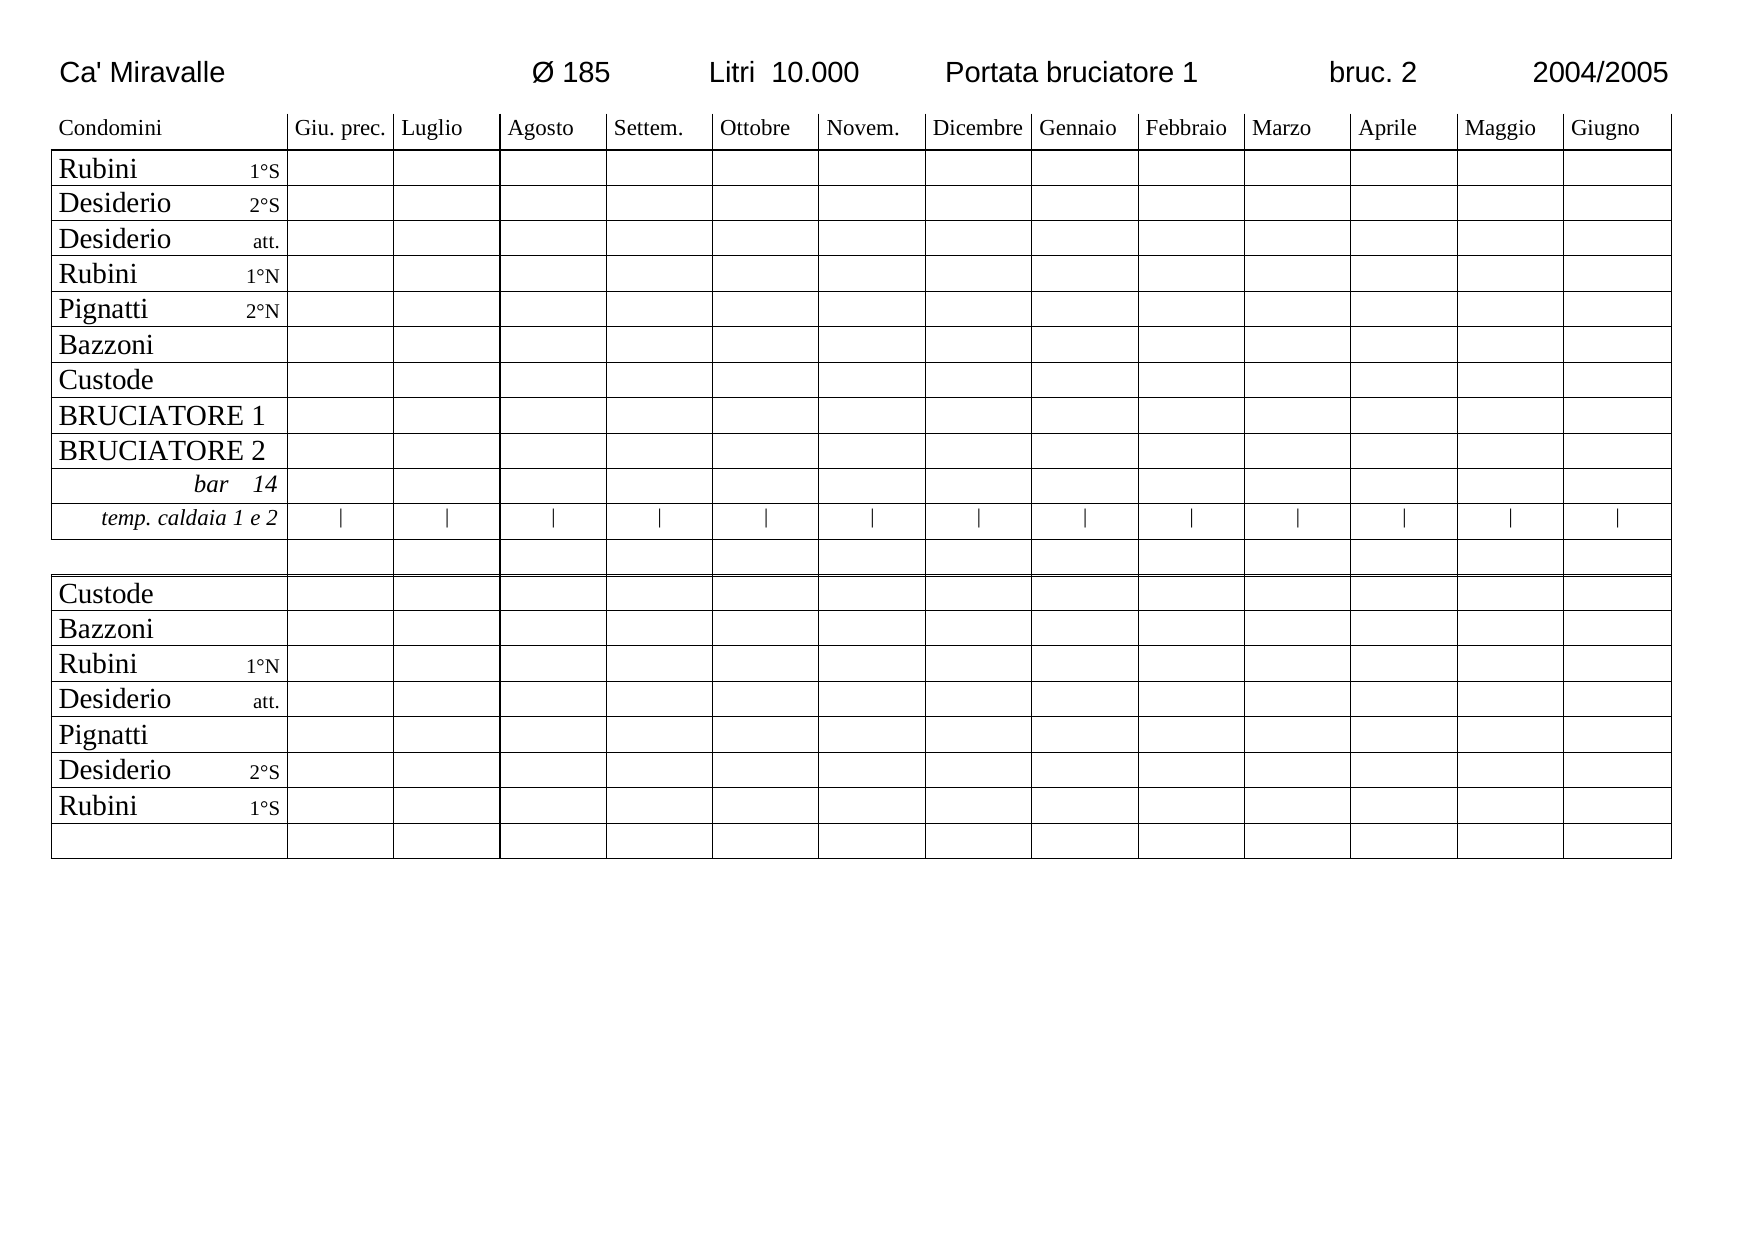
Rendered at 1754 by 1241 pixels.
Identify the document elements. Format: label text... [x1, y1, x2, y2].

table_cell [819, 327, 925, 362]
table_cell Desiderio att. [52, 221, 287, 255]
table_cell [501, 682, 606, 716]
table_cell [1351, 577, 1457, 610]
table_cell [1139, 221, 1244, 255]
table_cell [1245, 151, 1350, 184]
table_cell [288, 824, 393, 858]
table_cell [394, 682, 499, 716]
table_cell [713, 327, 818, 362]
table_cell [1351, 151, 1457, 184]
table_cell [501, 434, 606, 468]
table_cell [1245, 186, 1350, 220]
table_cell Pignatti 2°N [52, 292, 287, 326]
table_cell [819, 753, 925, 787]
table_cell BRUCIATORE 1 [52, 398, 287, 432]
table_cell [501, 577, 606, 610]
table_cell [1458, 363, 1563, 397]
table_cell Custode [52, 577, 287, 610]
table_cell [1564, 363, 1671, 397]
table_cell [288, 646, 393, 681]
table_cell [1032, 434, 1138, 468]
table_header Febbraio [1139, 114, 1244, 149]
table_cell [926, 646, 1031, 681]
table_cell [1139, 292, 1244, 326]
table_cell [607, 682, 712, 716]
table_cell [1351, 398, 1457, 432]
table_cell [1351, 646, 1457, 681]
table_cell [288, 611, 393, 645]
subtitle Ca' Miravalle Ø 185 Litri 10.000 Portata bruciatore 1 bruc. 2 2004/2005 [59, 55, 1695, 88]
table_cell [1139, 151, 1244, 184]
table_cell [288, 256, 393, 291]
table_cell [394, 788, 499, 822]
table_cell [819, 469, 925, 503]
table_cell [1245, 256, 1350, 291]
table_cell [1032, 221, 1138, 255]
table_cell [1351, 327, 1457, 362]
table_cell [1139, 788, 1244, 822]
table_cell [819, 824, 925, 858]
table_cell [1032, 753, 1138, 787]
table_header Marzo [1245, 114, 1350, 149]
table_cell [713, 824, 818, 858]
table_cell [819, 540, 925, 574]
table_cell [394, 434, 499, 468]
table_cell [1245, 646, 1350, 681]
table_cell [1139, 327, 1244, 362]
table_cell [713, 292, 818, 326]
table_cell [1458, 682, 1563, 716]
table_cell [1564, 469, 1671, 503]
table_cell [1458, 151, 1563, 184]
table_cell [1032, 256, 1138, 291]
table_cell [607, 151, 712, 184]
table_cell [819, 646, 925, 681]
table_cell [1245, 434, 1350, 468]
table_cell [926, 717, 1031, 752]
table_cell [501, 256, 606, 291]
table_cell [1564, 682, 1671, 716]
table_cell [501, 611, 606, 645]
table_cell [288, 292, 393, 326]
table_cell [1351, 469, 1457, 503]
table_cell [501, 788, 606, 822]
table_cell [1032, 327, 1138, 362]
table_cell [394, 151, 499, 184]
table_cell [1351, 363, 1457, 397]
table_cell [1458, 221, 1563, 255]
table_cell [501, 292, 606, 326]
table_cell [394, 327, 499, 362]
table_cell [1032, 824, 1138, 858]
table_cell [394, 753, 499, 787]
table_cell [1564, 186, 1671, 220]
table_cell [1139, 577, 1244, 610]
table_cell [1139, 256, 1244, 291]
table_cell [607, 788, 712, 822]
table_cell | [394, 504, 499, 539]
table_cell [607, 221, 712, 255]
table_cell [926, 327, 1031, 362]
table_cell [1032, 398, 1138, 432]
table_cell Bazzoni [52, 611, 287, 645]
table_cell [1564, 611, 1671, 645]
table_cell [394, 611, 499, 645]
table_cell [926, 292, 1031, 326]
table_cell temp. caldaia 1 e 2 [52, 504, 287, 539]
table_cell [1245, 292, 1350, 326]
table_cell [1245, 788, 1350, 822]
table_cell [394, 577, 499, 610]
table_header Novem. [819, 114, 925, 149]
table_cell [607, 540, 712, 574]
table_cell [1245, 753, 1350, 787]
table_cell [1458, 256, 1563, 291]
table_cell [1564, 327, 1671, 362]
table_cell [1139, 611, 1244, 645]
table_cell [1245, 221, 1350, 255]
table_cell [288, 434, 393, 468]
table_cell [1564, 434, 1671, 468]
table_cell [607, 363, 712, 397]
table_cell [713, 540, 818, 574]
table_cell [713, 682, 818, 716]
table_cell [713, 363, 818, 397]
table_cell [1458, 469, 1563, 503]
table_cell bar 14 [52, 469, 287, 503]
table_cell [819, 577, 925, 610]
table_cell [501, 327, 606, 362]
table_cell [713, 186, 818, 220]
table_cell [1139, 434, 1244, 468]
table_cell [713, 469, 818, 503]
table_cell [713, 221, 818, 255]
table_cell [713, 256, 818, 291]
table_cell [819, 221, 925, 255]
table_cell [607, 469, 712, 503]
table_cell [819, 788, 925, 822]
table_header Giu. prec. [288, 114, 393, 149]
table_cell [288, 717, 393, 752]
table_cell [607, 611, 712, 645]
table_cell | [1032, 504, 1138, 539]
table_cell [501, 151, 606, 184]
table_cell [1351, 788, 1457, 822]
table_cell [713, 753, 818, 787]
table_cell Pignatti [52, 717, 287, 752]
table_cell Rubini 1°N [52, 646, 287, 681]
table_cell [926, 434, 1031, 468]
table_cell [288, 221, 393, 255]
table_cell [394, 824, 499, 858]
table_cell [713, 788, 818, 822]
table_cell [1458, 611, 1563, 645]
table_cell [607, 398, 712, 432]
table_cell [288, 363, 393, 397]
table_cell [288, 753, 393, 787]
table_cell [1032, 646, 1138, 681]
table_cell [51, 540, 287, 574]
table_cell | [1458, 504, 1563, 539]
table_cell [1564, 717, 1671, 752]
table_cell [1245, 577, 1350, 610]
table_cell [713, 577, 818, 610]
table_cell [1139, 186, 1244, 220]
table_cell [1458, 824, 1563, 858]
table_cell [1032, 363, 1138, 397]
table_header Condomini [51, 114, 287, 149]
table_cell [1032, 682, 1138, 716]
table_cell [607, 256, 712, 291]
table_cell [926, 186, 1031, 220]
table_cell [501, 221, 606, 255]
table_cell [394, 540, 499, 574]
table_cell [288, 577, 393, 610]
table_cell [1032, 292, 1138, 326]
table_cell [1139, 469, 1244, 503]
table_cell | [926, 504, 1031, 539]
table_cell [501, 469, 606, 503]
table_cell [1245, 540, 1350, 574]
table_cell [52, 824, 287, 858]
table_header Aprile [1351, 114, 1457, 149]
table_cell [713, 646, 818, 681]
table_cell [713, 151, 818, 184]
table_cell [1245, 611, 1350, 645]
table_cell [394, 363, 499, 397]
table_cell [926, 611, 1031, 645]
table_header Giugno [1564, 114, 1671, 149]
table_cell [1245, 469, 1350, 503]
table_cell [1458, 434, 1563, 468]
table_cell [1245, 398, 1350, 432]
table_cell [1458, 398, 1563, 432]
table_cell [607, 646, 712, 681]
table_cell [713, 611, 818, 645]
table_cell [926, 824, 1031, 858]
table_cell [288, 682, 393, 716]
table_cell [607, 824, 712, 858]
table_cell [501, 717, 606, 752]
table_cell BRUCIATORE 2 [52, 434, 287, 468]
table_cell [607, 434, 712, 468]
table_cell [288, 186, 393, 220]
table_cell [926, 363, 1031, 397]
table_cell | [1564, 504, 1671, 539]
table_cell [1032, 611, 1138, 645]
table_cell [1458, 292, 1563, 326]
table_header Settem. [607, 114, 712, 149]
table_cell [1564, 540, 1671, 574]
table_cell Desiderio 2°S [52, 186, 287, 220]
table_cell [1458, 540, 1563, 574]
table_cell [1564, 151, 1671, 184]
table_header Ottobre [713, 114, 818, 149]
table_cell | [501, 504, 606, 539]
table_cell [1564, 256, 1671, 291]
table_cell [1351, 221, 1457, 255]
table_header Agosto [501, 114, 606, 149]
table_cell [1139, 540, 1244, 574]
table_cell [1139, 824, 1244, 858]
table_cell [926, 682, 1031, 716]
table_cell | [1245, 504, 1350, 539]
table_cell [1032, 151, 1138, 184]
table_cell [1245, 824, 1350, 858]
table_cell [607, 327, 712, 362]
table_cell [1564, 646, 1671, 681]
table_cell [1032, 469, 1138, 503]
table_cell [1351, 434, 1457, 468]
table_cell [1139, 363, 1244, 397]
table_cell [394, 292, 499, 326]
table_cell [288, 540, 393, 574]
table_cell [394, 186, 499, 220]
table_cell [1245, 717, 1350, 752]
table_cell [926, 256, 1031, 291]
table_cell [926, 540, 1031, 574]
table_header Dicembre [926, 114, 1031, 149]
table_cell [1032, 788, 1138, 822]
table_cell [1564, 221, 1671, 255]
table_cell [288, 398, 393, 432]
table_cell [1564, 788, 1671, 822]
table_cell [1351, 292, 1457, 326]
table_cell [501, 398, 606, 432]
table_cell [926, 469, 1031, 503]
table_cell [501, 540, 606, 574]
table_cell [1032, 540, 1138, 574]
table_cell [1139, 682, 1244, 716]
table_cell [1458, 186, 1563, 220]
table_cell | [713, 504, 818, 539]
table_cell [1458, 753, 1563, 787]
table_cell [607, 717, 712, 752]
table_cell [819, 611, 925, 645]
table_cell [1139, 717, 1244, 752]
table_header Luglio [394, 114, 499, 149]
table_cell [1351, 717, 1457, 752]
table_cell Rubini 1°S [52, 151, 287, 184]
table_cell Rubini 1°S [52, 788, 287, 822]
table_cell [819, 292, 925, 326]
table_cell [1351, 753, 1457, 787]
table_cell [1245, 327, 1350, 362]
table_cell [607, 753, 712, 787]
table_cell [926, 398, 1031, 432]
table_cell [1351, 682, 1457, 716]
table_cell [288, 151, 393, 184]
table_cell [288, 788, 393, 822]
table_cell [1564, 753, 1671, 787]
table_cell [926, 577, 1031, 610]
table_cell [819, 717, 925, 752]
table_cell [394, 256, 499, 291]
table_cell [607, 577, 712, 610]
table_cell Desiderio att. [52, 682, 287, 716]
table_cell [1032, 717, 1138, 752]
table_cell [819, 256, 925, 291]
table_cell [394, 646, 499, 681]
table_cell [394, 469, 499, 503]
table_cell [1458, 788, 1563, 822]
table_cell [1032, 186, 1138, 220]
table_cell [819, 682, 925, 716]
table_cell [819, 151, 925, 184]
table_cell | [819, 504, 925, 539]
table_cell [1351, 824, 1457, 858]
table_cell [288, 327, 393, 362]
table_cell [1458, 327, 1563, 362]
table_cell [713, 717, 818, 752]
table_cell [819, 186, 925, 220]
table_cell | [1351, 504, 1457, 539]
table_cell [501, 753, 606, 787]
table_cell Rubini 1°N [52, 256, 287, 291]
table_cell [1564, 398, 1671, 432]
table_cell [394, 717, 499, 752]
table_cell [1139, 398, 1244, 432]
table_cell [501, 646, 606, 681]
table_cell [819, 434, 925, 468]
table_cell [501, 824, 606, 858]
table_cell [926, 788, 1031, 822]
table_cell [713, 434, 818, 468]
table_cell [394, 221, 499, 255]
table_header Gennaio [1032, 114, 1138, 149]
table_cell [288, 469, 393, 503]
table_cell [819, 398, 925, 432]
table_cell [1564, 292, 1671, 326]
table_cell [1032, 577, 1138, 610]
table_cell [1139, 753, 1244, 787]
table_cell Bazzoni [52, 327, 287, 362]
table_cell Custode [52, 363, 287, 397]
table_cell [1351, 186, 1457, 220]
table_header Maggio [1458, 114, 1563, 149]
table_cell [1245, 682, 1350, 716]
table_cell [607, 292, 712, 326]
table_cell | [288, 504, 393, 539]
table_cell [607, 186, 712, 220]
table_cell [1351, 540, 1457, 574]
table_cell [926, 221, 1031, 255]
table_cell [713, 398, 818, 432]
table_cell [926, 151, 1031, 184]
table_cell | [1139, 504, 1244, 539]
table_cell [394, 398, 499, 432]
table_cell [1458, 646, 1563, 681]
table_cell [1458, 577, 1563, 610]
table_cell [1351, 256, 1457, 291]
table_cell [1351, 611, 1457, 645]
table_cell [1245, 363, 1350, 397]
table_cell [926, 753, 1031, 787]
table_cell [1564, 824, 1671, 858]
table_cell | [607, 504, 712, 539]
table_cell [501, 186, 606, 220]
table_cell Desiderio 2°S [52, 753, 287, 787]
table_cell [1139, 646, 1244, 681]
table_cell [1458, 717, 1563, 752]
table_cell [819, 363, 925, 397]
table_cell [1564, 577, 1671, 610]
table_cell [501, 363, 606, 397]
